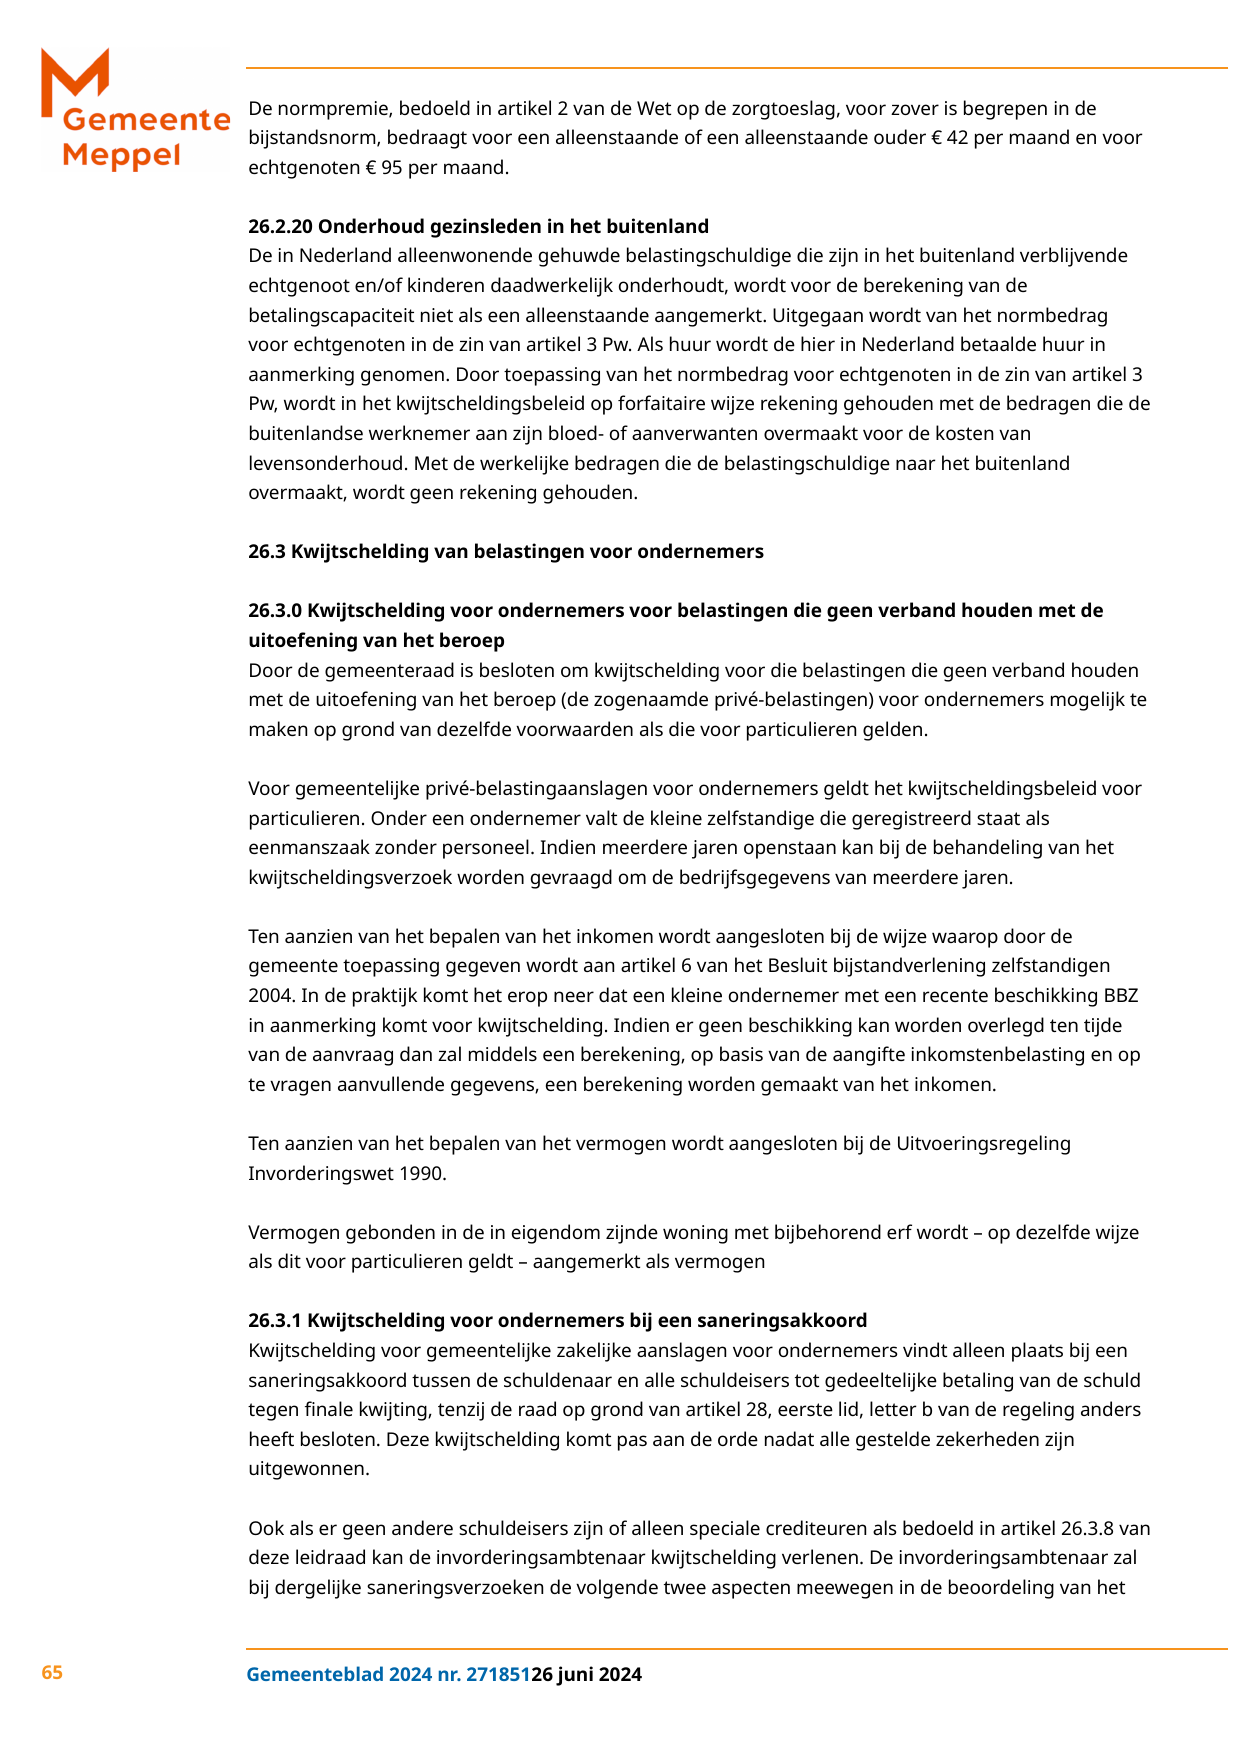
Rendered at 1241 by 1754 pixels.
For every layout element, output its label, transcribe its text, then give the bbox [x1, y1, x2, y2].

text Ten aanzien van het bepalen van het vermogen wordt aangesloten bij de Uitvoeringsregeling Invorderingswet 1990. [248, 1130, 1152, 1186]
text 26.3 Kwijtschelding van belastingen voor ondernemers [248, 538, 1152, 564]
text 26.3.1 Kwijtschelding voor ondernemers bij een saneringsakkoord [248, 1308, 1152, 1333]
text 26.3.0 Kwijtschelding voor ondernemers voor belastingen die geen verband houden met de uitoefening van het beroep [248, 598, 1152, 653]
text Voor gemeentelijke privé-belastingaanslagen voor ondernemers geldt het kwijtscheldingsbeleid voor particulieren. Onder een ondernemer valt de kleine zelfstandige die geregistreerd staat als eenmanszaak zonder personeel. Indien meerdere jaren openstaan kan bij de behandeling van het kwijtscheldingsverzoek worden gevraagd om de bedrijfsgegevens van meerdere jaren. [248, 775, 1152, 890]
text De in Nederland alleenwonende gehuwde belastingschuldige die zijn in het buitenland verblijvende echtgenoot en/of kinderen daadwerkelijk onderhoudt, wordt voor de berekening van de betalingscapaciteit niet als een alleenstaande aangemerkt. Uitgegaan wordt van het normbedrag voor echtgenoten in de zin van artikel 3 Pw. Als huur wordt de hier in Nederland betaalde huur in aanmerking genomen. Door toepassing van het normbedrag voor echtgenoten in de zin van artikel 3 Pw, wordt in het kwijtscheldingsbeleid op forfaitaire wijze rekening gehouden met de bedragen die de buitenlandse werknemer aan zijn bloed- of aanverwanten overmaakt voor de kosten van levensonderhoud. Met de werkelijke bedragen die de belastingschuldige naar het buitenland overmaakt, wordt geen rekening gehouden. [248, 243, 1152, 505]
text Ook als er geen andere schuldeisers zijn of alleen speciale crediteuren als bedoeld in artikel 26.3.8 van deze leidraad kan de invorderingsambtenaar kwijtschelding verlenen. De invorderingsambtenaar zal bij dergelijke saneringsverzoeken de volgende twee aspecten meewegen in de beoordeling van het [248, 1515, 1152, 1600]
text Door de gemeenteraad is besloten om kwijtschelding voor die belastingen die geen verband houden met de uitoefening van het beroep (de zogenaamde privé-belastingen) voor ondernemers mogelijk te maken op grond van dezelfde voorwaarden als die voor particulieren gelden. [248, 657, 1152, 742]
picture [41, 47, 231, 172]
text Kwijtschelding voor gemeentelijke zakelijke aanslagen voor ondernemers vindt alleen plaats bij een saneringsakkoord tussen de schuldenaar en alle schuldeisers tot gedeeltelijke betaling van de schuld tegen finale kwijting, tenzij de raad op grond van artikel 28, eerste lid, letter b van de regeling anders heeft besloten. Deze kwijtschelding komt pas aan de orde nadat alle gestelde zekerheden zijn uitgewonnen. [248, 1337, 1152, 1481]
text De normpremie, bedoeld in artikel 2 van de Wet op de zorgtoeslag, voor zover is begrepen in de bijstandsnorm, bedraagt voor een alleenstaande of een alleenstaande ouder € 42 per maand en voor echtgenoten € 95 per maand. [248, 95, 1152, 180]
text Vermogen gebonden in de in eigendom zijnde woning met bijbehorend erf wordt – op dezelfde wijze als dit voor particulieren geldt – aangemerkt als vermogen [248, 1219, 1152, 1274]
text Ten aanzien van het bepalen van het inkomen wordt aangesloten bij de wijze waarop door de gemeente toepassing gegeven wordt aan artikel 6 van het Besluit bijstandverlening zelfstandigen 2004. In de praktijk komt het erop neer dat een kleine ondernemer met een recente beschikking BBZ in aanmerking komt voor kwijtschelding. Indien er geen beschikking kan worden overlegd ten tijde van de aanvraag dan zal middels een berekening, op basis van de aangifte inkomstenbelasting en op te vragen aanvullende gegevens, een berekening worden gemaakt van het inkomen. [248, 923, 1152, 1097]
text 26.2.20 Onderhoud gezinsleden in het buitenland [248, 213, 1152, 239]
